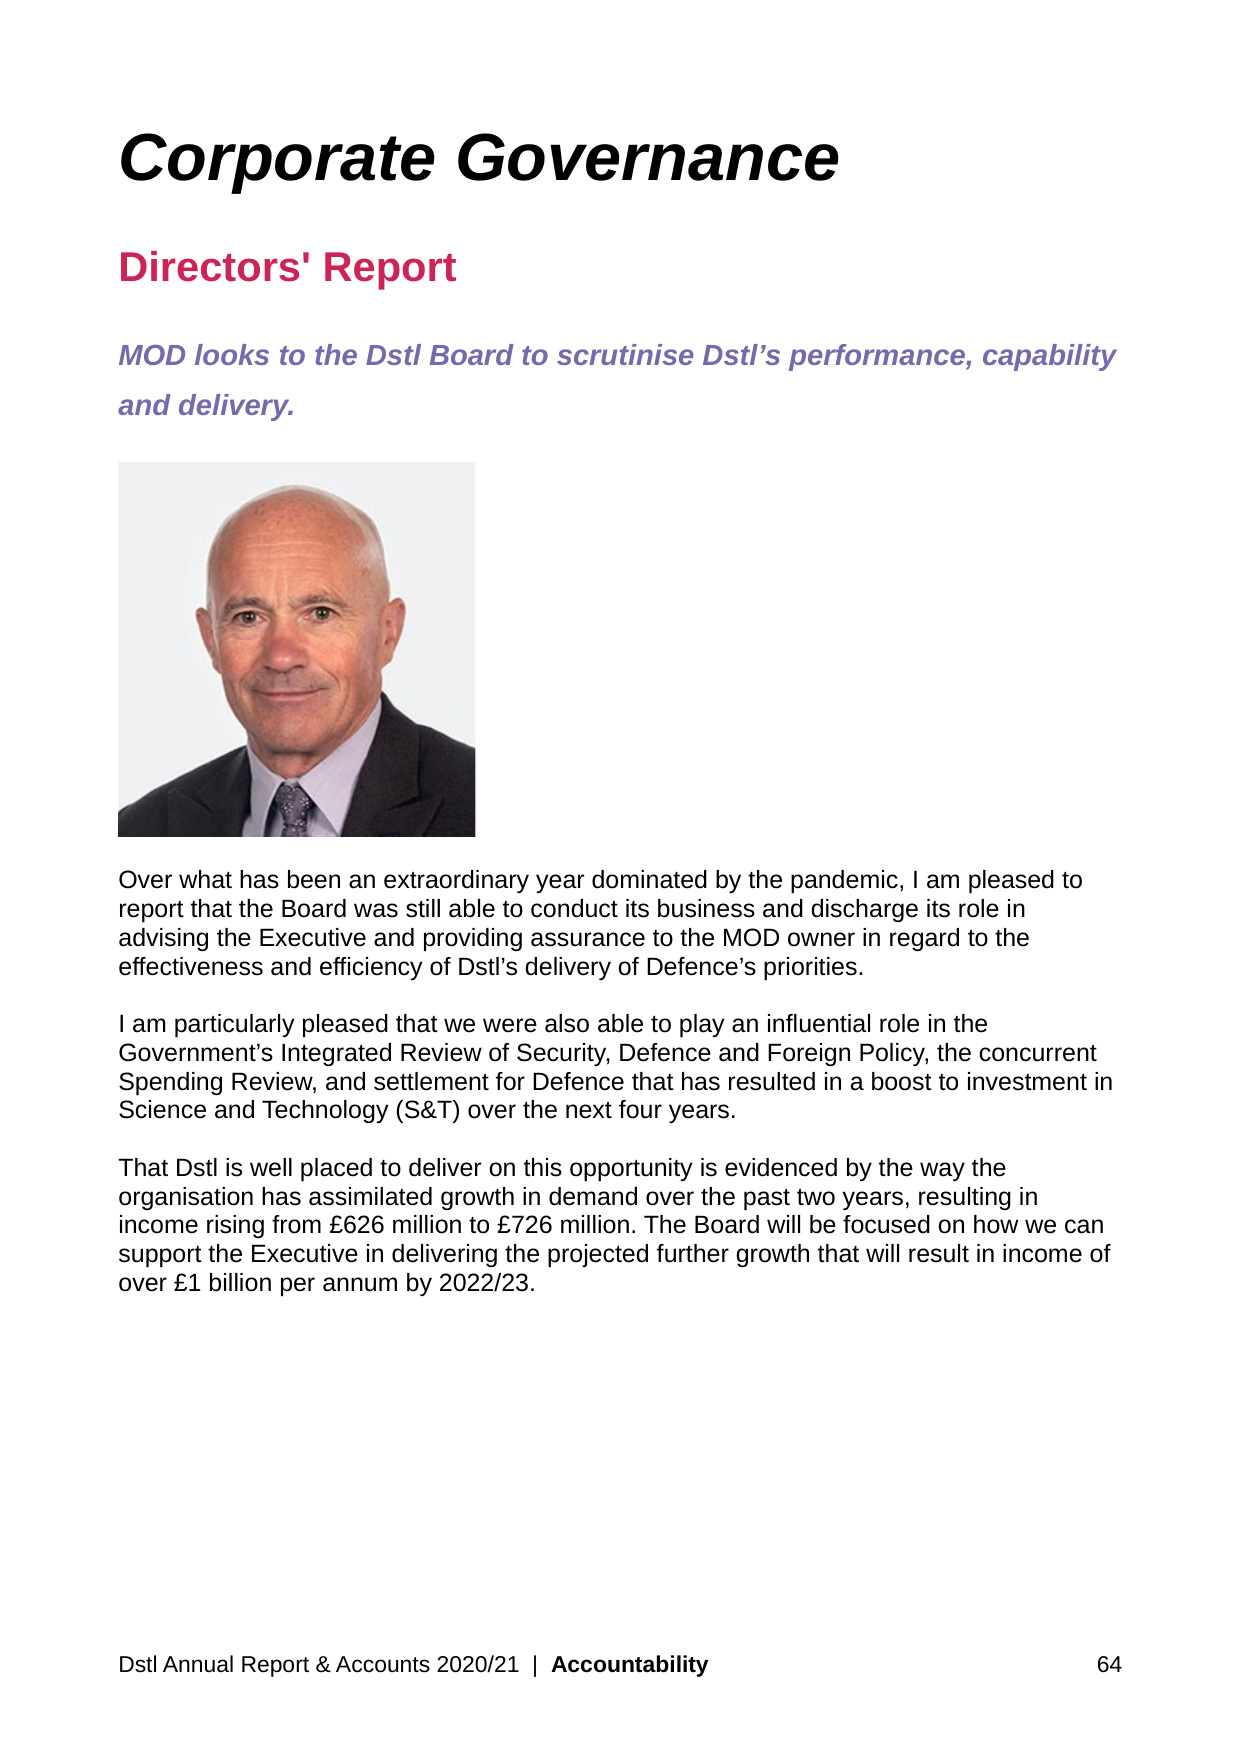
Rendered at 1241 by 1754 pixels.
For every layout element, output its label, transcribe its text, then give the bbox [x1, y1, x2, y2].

subtitle MOD looks to the Dstl Board to scrutinise Dstl’s performance, capability and delivery. [118, 338, 1122, 422]
subtitle Directors' Report [118, 243, 1122, 291]
text That Dstl is well placed to deliver on this opportunity is evidenced by the way the organisation has assimilated growth in demand over the past two years, resulting in income rising from £626 million to £726 million. The Board will be focused on how we can support the Executive in delivering the projected further growth that will result in income of over £1 billion per annum by 2022/23. [118, 1153, 1122, 1297]
text I am particularly pleased that we were also able to play an influential role in the Government’s Integrated Review of Security, Defence and Foreign Policy, the concurrent Spending Review, and settlement for Defence that has resulted in a boost to investment in Science and Technology (S&T) over the next four years. [118, 1009, 1122, 1124]
text Over what has been an extraordinary year dominated by the pandemic, I am pleased to report that the Board was still able to conduct its business and discharge its role in advising the Executive and providing assurance to the MOD owner in regard to the effectiveness and efficiency of Dstl’s delivery of Defence’s priorities. [118, 866, 1122, 981]
subtitle Corporate Governance [118, 118, 1122, 195]
